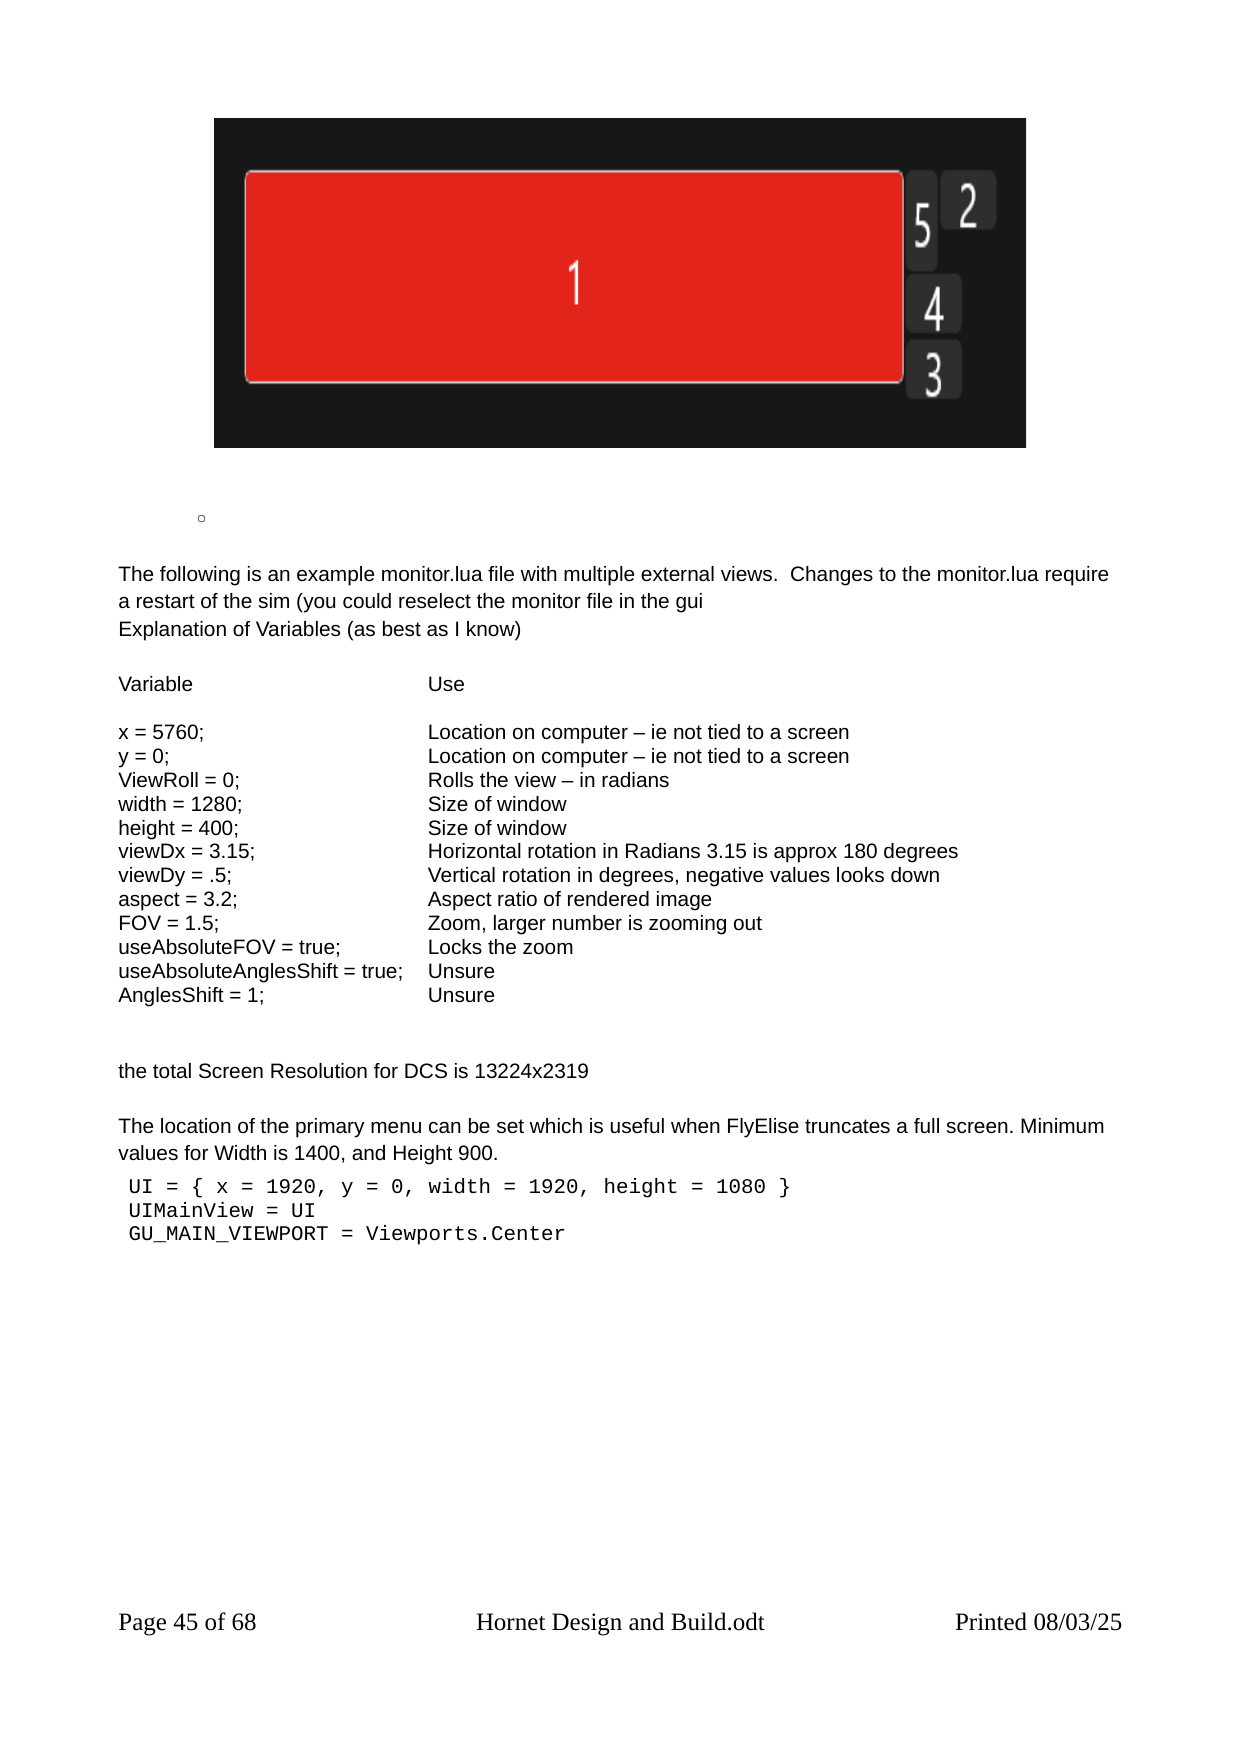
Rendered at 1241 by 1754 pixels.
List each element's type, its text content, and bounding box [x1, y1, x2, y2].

table_cell Location on computer – ie not tied to a screen [428, 720, 1122, 743]
table_cell width = 1280; [118, 791, 428, 815]
table_cell Zoom, larger number is zooming out [428, 911, 1122, 935]
table_cell Horizontal rotation in Radians 3.15 is approx 180 degrees [428, 839, 1122, 863]
table_cell Rolls the view – in radians [428, 768, 1122, 791]
table_cell Unsure [428, 983, 1122, 1007]
table_cell FOV = 1.5; [118, 911, 428, 935]
table_header Use [428, 672, 1122, 696]
table_cell y = 0; [118, 744, 428, 767]
text The location of the primary menu can be set which is useful when FlyElise truncates a full screen. Minimum values for Width is 1400, and Height 900. [118, 1113, 1122, 1165]
table_cell ViewRoll = 0; [118, 768, 428, 791]
table_header Variable [118, 672, 428, 696]
table_cell [118, 696, 428, 719]
table_cell viewDx = 3.15; [118, 839, 428, 863]
table_cell Locks the zoom [428, 935, 1122, 959]
table_cell Location on computer – ie not tied to a screen [428, 744, 1122, 767]
table_cell Size of window [428, 791, 1122, 815]
table_cell useAbsoluteFOV = true; [118, 935, 428, 959]
table_cell AnglesShift = 1; [118, 983, 428, 1007]
text the total Screen Resolution for DCS is 13224x2319 [118, 1058, 1122, 1082]
table_cell Vertical rotation in degrees, negative values looks down [428, 863, 1122, 887]
table_cell viewDy = .5; [118, 863, 428, 887]
picture [214, 118, 1027, 448]
table_cell [428, 696, 1122, 719]
table_cell aspect = 3.2; [118, 887, 428, 911]
table_cell Aspect ratio of rendered image [428, 887, 1122, 911]
table_cell Unsure [428, 959, 1122, 983]
table_cell height = 400; [118, 815, 428, 839]
table_cell x = 5760; [118, 720, 428, 743]
table_cell Size of window [428, 815, 1122, 839]
text Explanation of Variables (as best as I know) [118, 617, 1122, 641]
text The following is an example monitor.lua file with multiple external views. Changes to the monitor.lua require a restart of the sim (you could reselect the monitor file in the gui [118, 562, 1122, 613]
table_cell [428, 1007, 1122, 1031]
table_cell [118, 1007, 428, 1031]
table_cell useAbsoluteAnglesShift = true; [118, 959, 428, 983]
